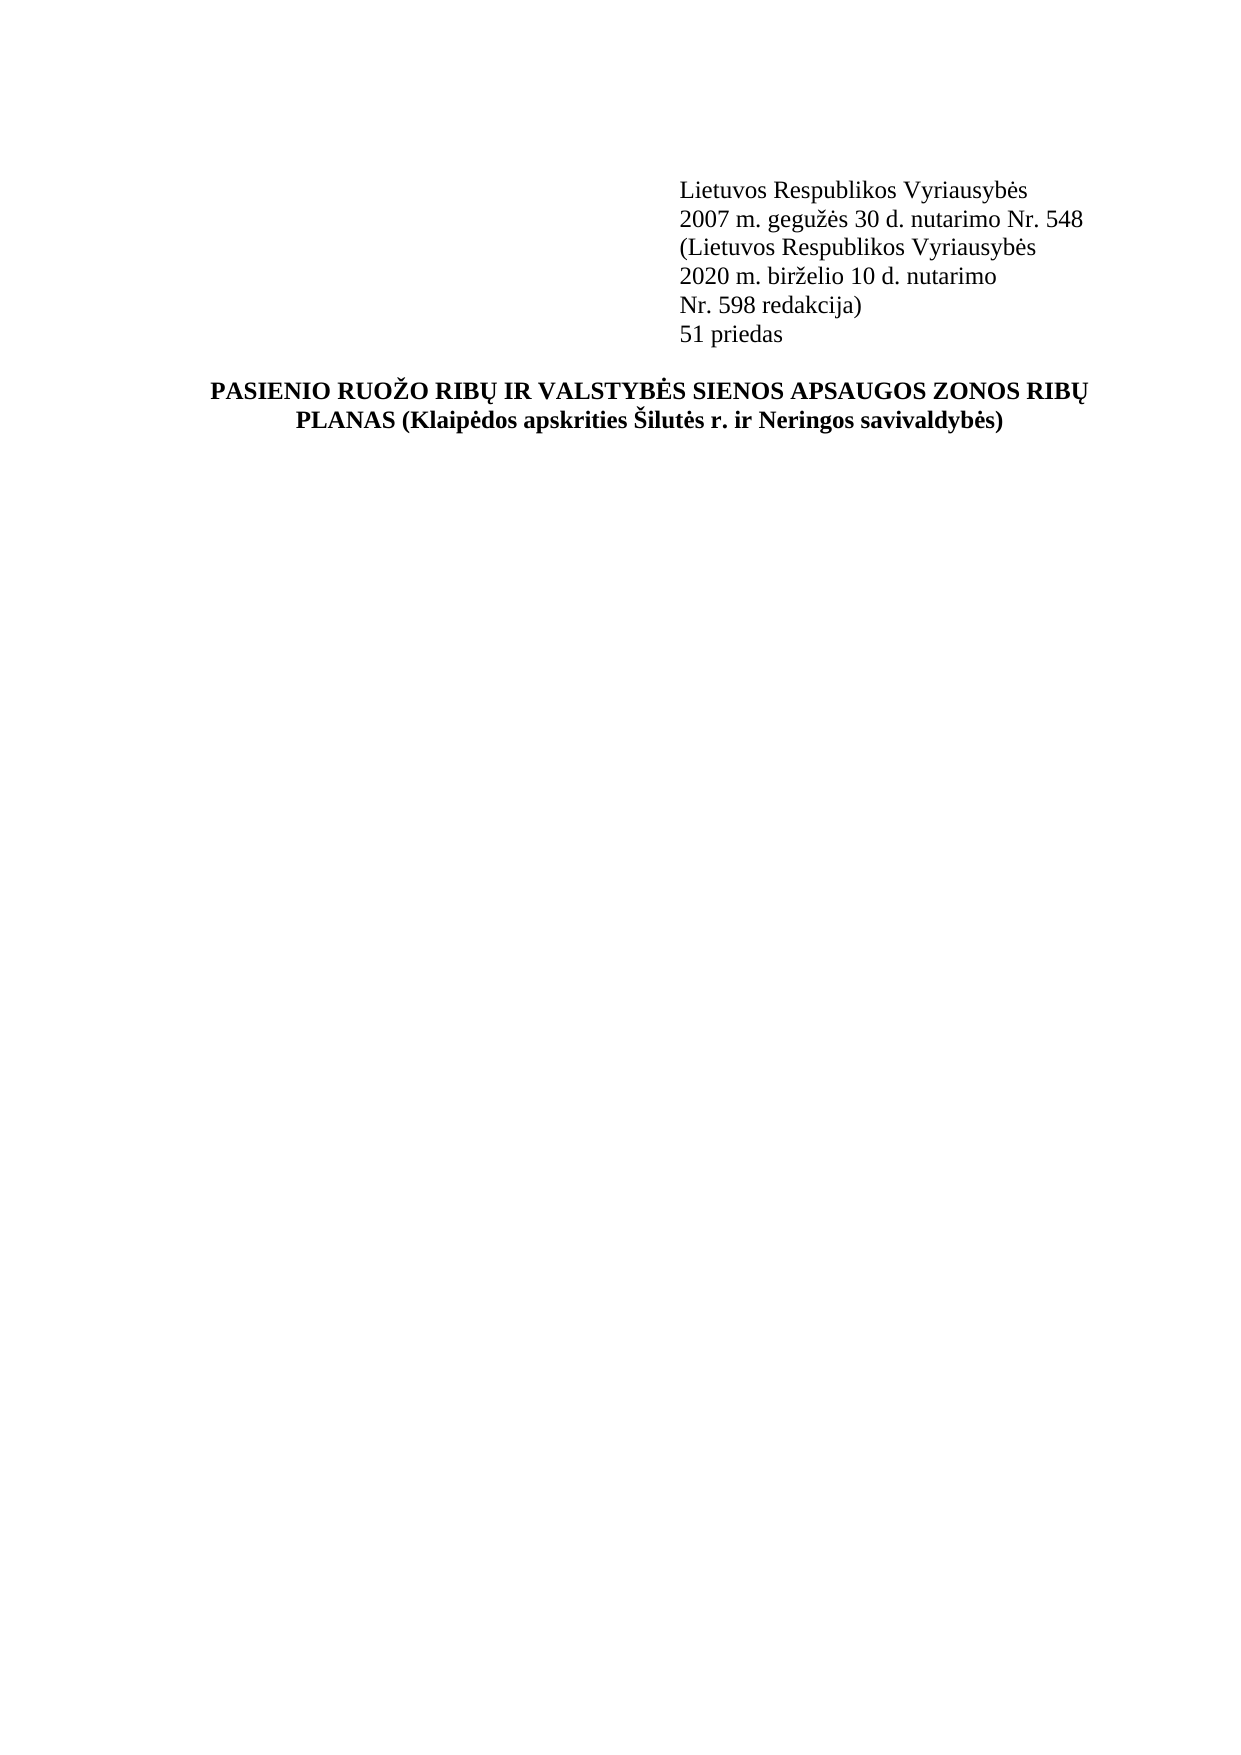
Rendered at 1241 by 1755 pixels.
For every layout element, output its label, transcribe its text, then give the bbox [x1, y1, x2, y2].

text 2007 m. gegužės 30 d. nutarimo Nr. 548 [177, 204, 1122, 232]
text (Lietuvos Respublikos Vyriausybės [177, 232, 1122, 261]
text Nr. 598 redakcija) [177, 290, 1122, 319]
text Lietuvos Respublikos Vyriausybės [177, 175, 1122, 204]
text 2020 m. birželio 10 d. nutarimo [177, 261, 1122, 290]
text PASIENIO RUOŽO RIBŲ IR VALSTYBĖS SIENOS APSAUGOS ZONOS RIBŲ PLANAS (Klaipėdos apskrities Šilutės r. ir Neringos savivaldybės) [177, 376, 1122, 434]
text 51 priedas [177, 319, 1122, 347]
